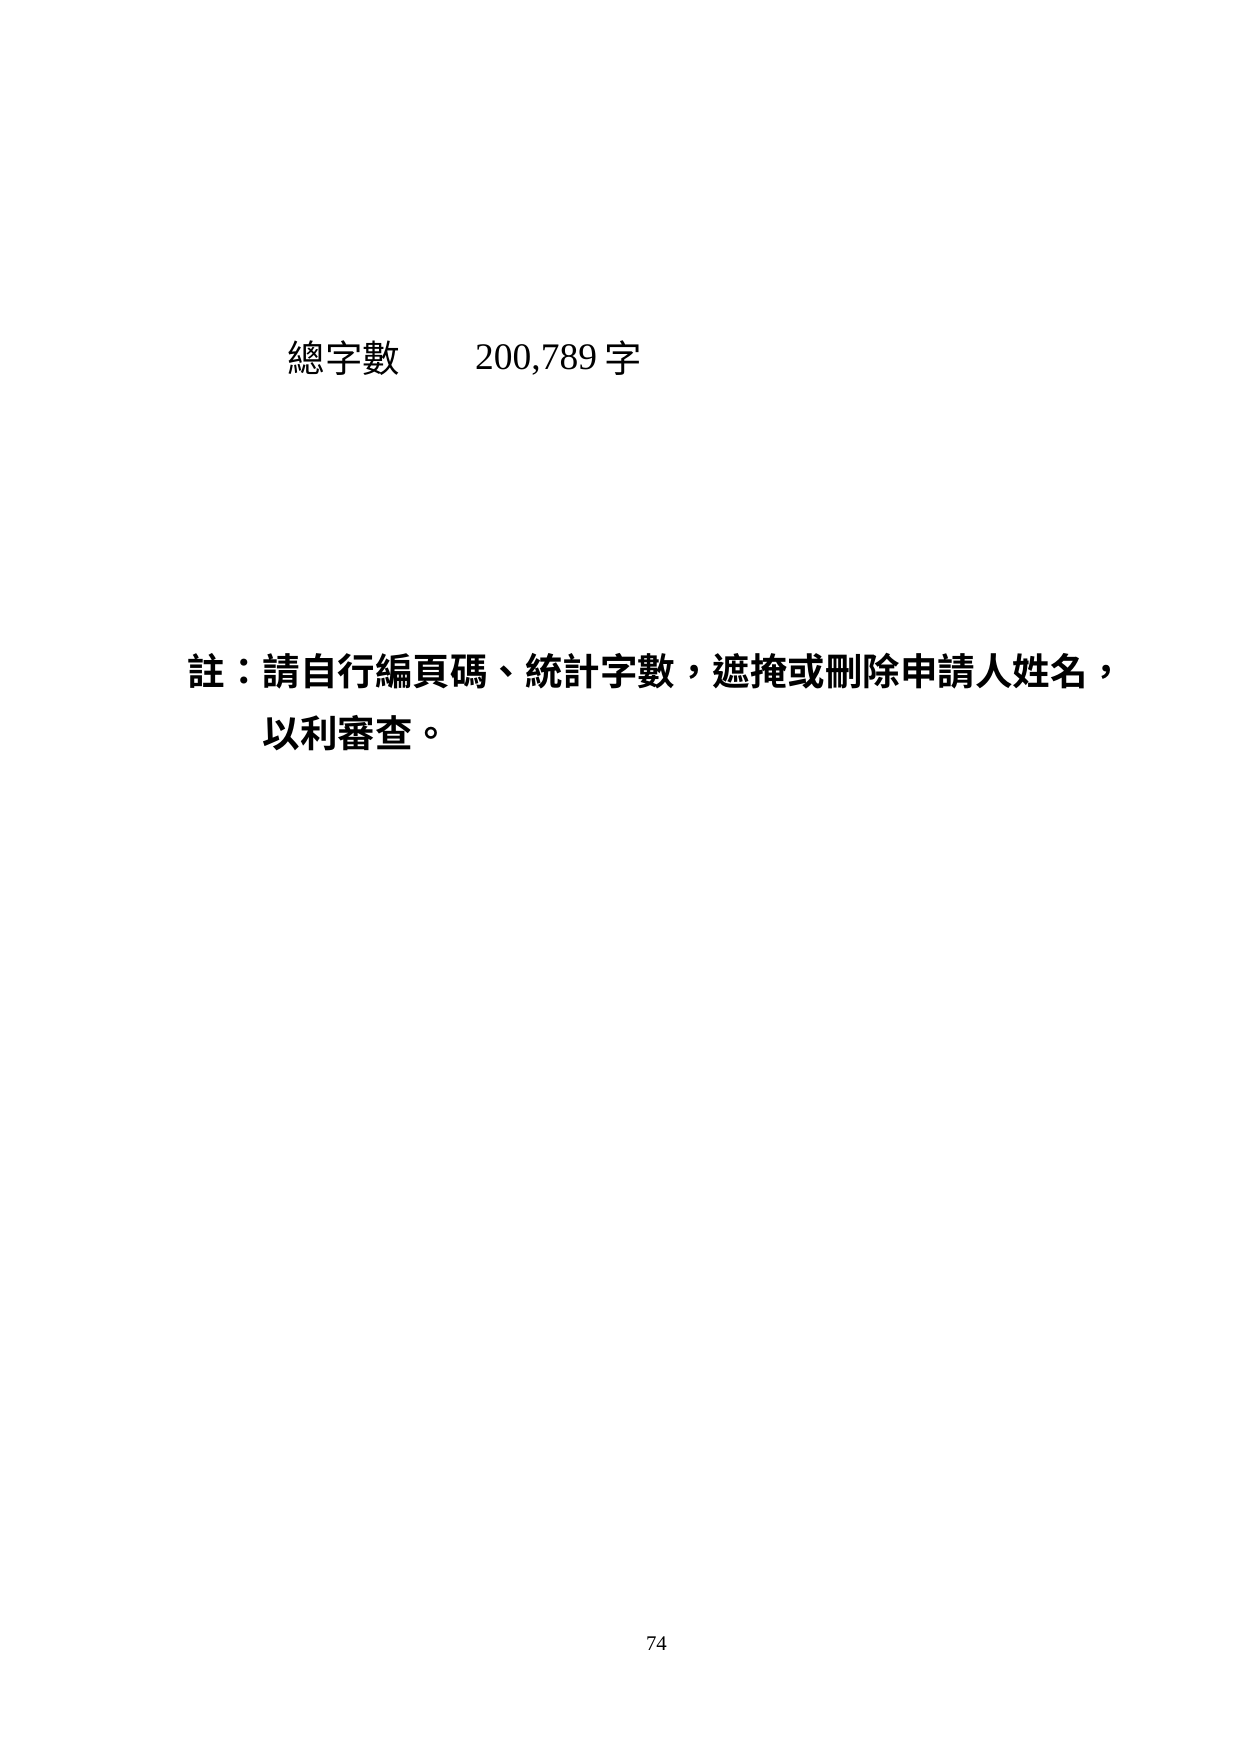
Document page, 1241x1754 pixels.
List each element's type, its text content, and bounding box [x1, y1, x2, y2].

text 註：請自行編頁碼、統計字數，遮掩或刪除申請人姓名，以利審查。 [187, 627, 1125, 752]
text 總字數 200,789字 [287, 314, 1125, 377]
